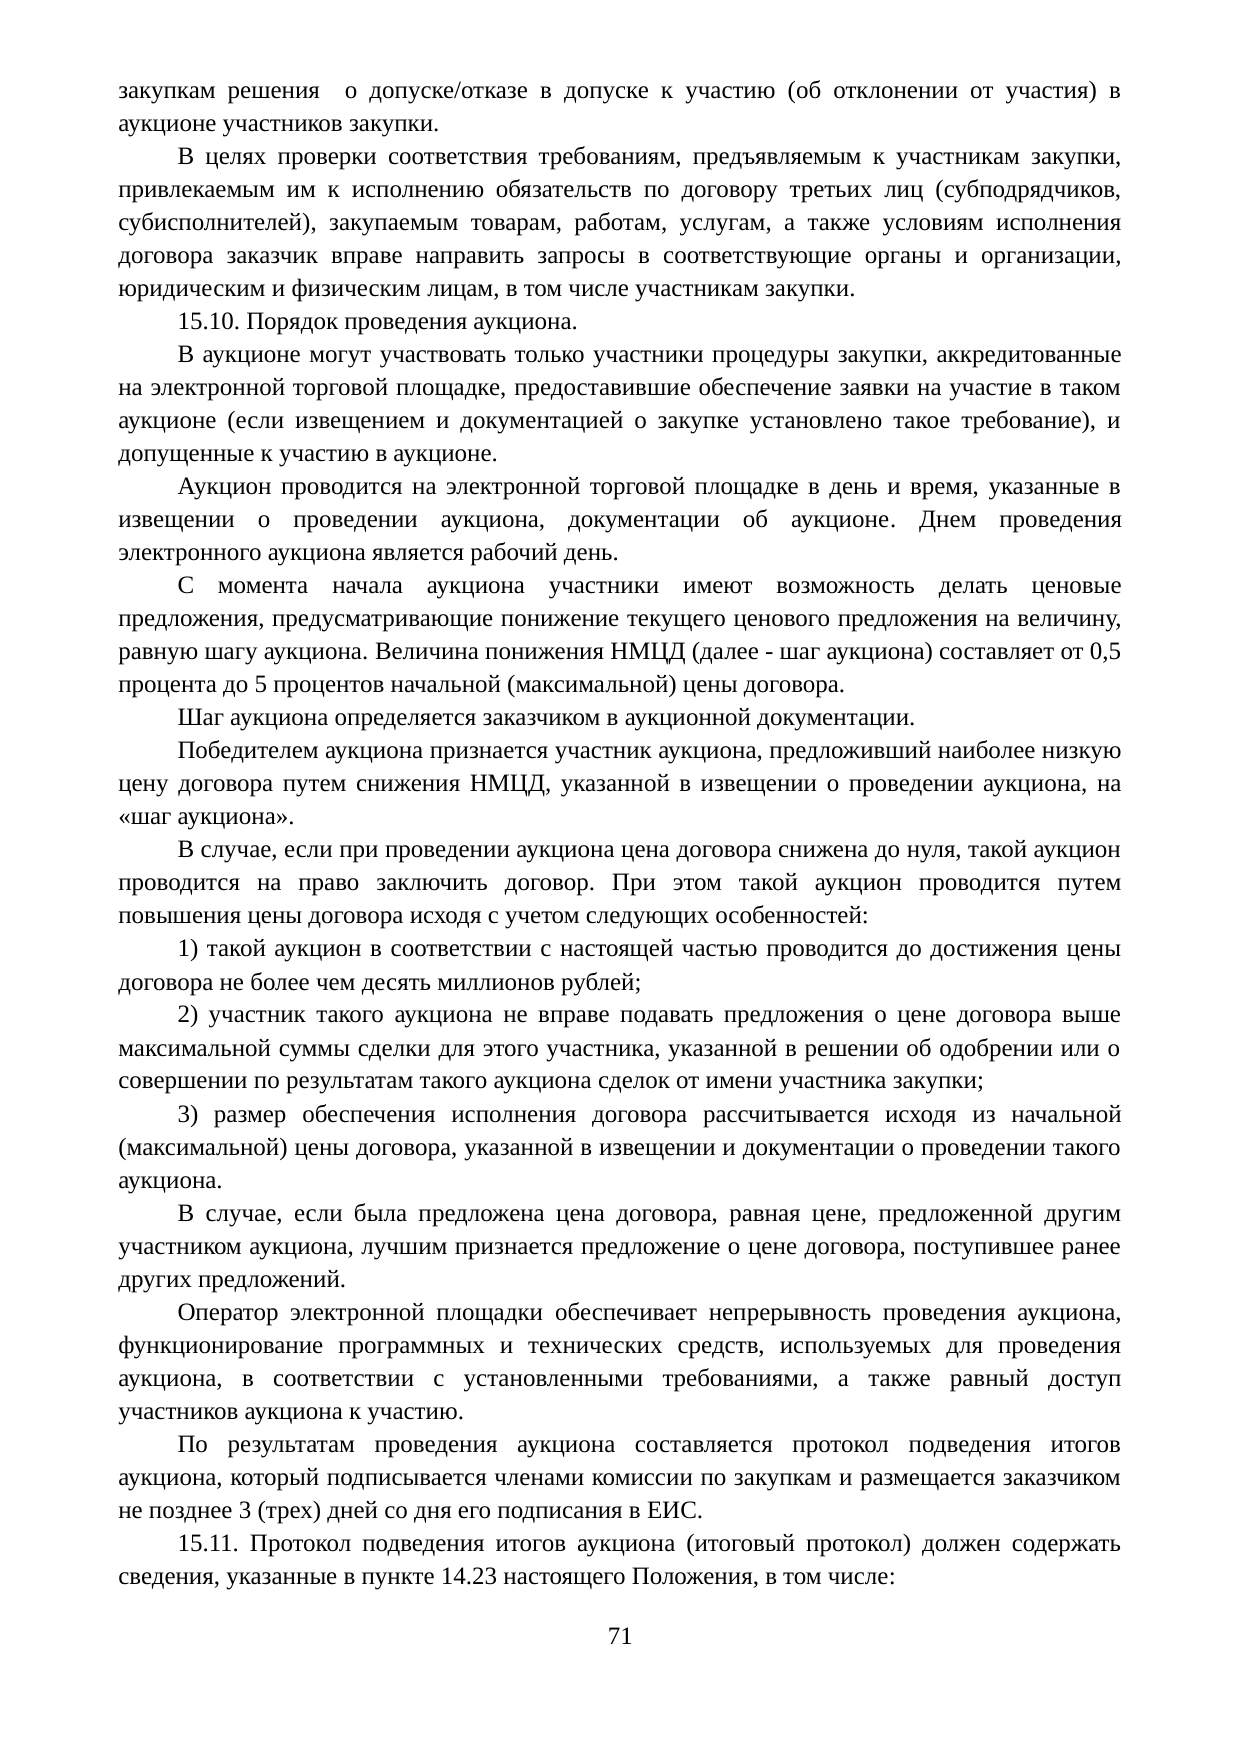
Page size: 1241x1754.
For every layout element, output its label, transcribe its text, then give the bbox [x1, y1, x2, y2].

text В аукционе могут участвовать только участники процедуры закупки, аккредитованные на электронной торговой площадке, предоставившие обеспечение заявки на участие в таком аукционе (если извещением и документацией о закупке установлено такое требование), и допущенные к участию в аукционе. [118, 339, 1122, 467]
text 15.10. Порядок проведения аукциона. [118, 306, 1122, 335]
text Победителем аукциона признается участник аукциона, предложивший наиболее низкую цену договора путем снижения НМЦД, указанной в извещении о проведении аукциона, на «шаг аукциона». [118, 735, 1122, 830]
text По результатам проведения аукциона составляется протокол подведения итогов аукциона, который подписывается членами комиссии по закупкам и размещается заказчиком не позднее 3 (трех) дней со дня его подписания в ЕИС. [118, 1429, 1122, 1524]
text закупкам решения о допуске/отказе в допуске к участию (об отклонении от участия) в аукционе участников закупки. [118, 75, 1122, 137]
text В случае, если при проведении аукциона цена договора снижена до нуля, такой аукцион проводится на право заключить договор. При этом такой аукцион проводится путем повышения цены договора исходя с учетом следующих особенностей: [118, 834, 1122, 929]
text С момента начала аукциона участники имеют возможность делать ценовые предложения, предусматривающие понижение текущего ценового предложения на величину, равную шагу аукциона. Величина понижения НМЦД (далее - шаг аукциона) составляет от 0,5 процента до 5 процентов начальной (максимальной) цены договора. [118, 570, 1122, 698]
text Шаг аукциона определяется заказчиком в аукционной документации. [118, 702, 1122, 731]
text Оператор электронной площадки обеспечивает непрерывность проведения аукциона, функционирование программных и технических средств, используемых для проведения аукциона, в соответствии с установленными требованиями, а также равный доступ участников аукциона к участию. [118, 1297, 1122, 1424]
text 3) размер обеспечения исполнения договора рассчитывается исходя из начальной (максимальной) цены договора, указанной в извещении и документации о проведении такого аукциона. [118, 1099, 1122, 1193]
text 15.11. Протокол подведения итогов аукциона (итоговый протокол) должен содержать сведения, указанные в пункте 14.23 настоящего Положения, в том числе: [118, 1528, 1122, 1590]
text 2) участник такого аукциона не вправе подавать предложения о цене договора выше максимальной суммы сделки для этого участника, указанной в решении об одобрении или о совершении по результатам такого аукциона сделок от имени участника закупки; [118, 999, 1122, 1094]
text Аукцион проводится на электронной торговой площадке в день и время, указанные в извещении о проведении аукциона, документации об аукционе. Днем проведения электронного аукциона является рабочий день. [118, 471, 1122, 566]
text В случае, если была предложена цена договора, равная цене, предложенной другим участником аукциона, лучшим признается предложение о цене договора, поступившее ранее других предложений. [118, 1198, 1122, 1292]
text В целях проверки соответствия требованиям, предъявляемым к участникам закупки, привлекаемым им к исполнению обязательств по договору третьих лиц (субподрядчиков, субисполнителей), закупаемым товарам, работам, услугам, а также условиям исполнения договора заказчик вправе направить запросы в соответствующие органы и организации, юридическим и физическим лицам, в том числе участникам закупки. [118, 141, 1122, 302]
text 1) такой аукцион в соответствии с настоящей частью проводится до достижения цены договора не более чем десять миллионов рублей; [118, 933, 1122, 995]
